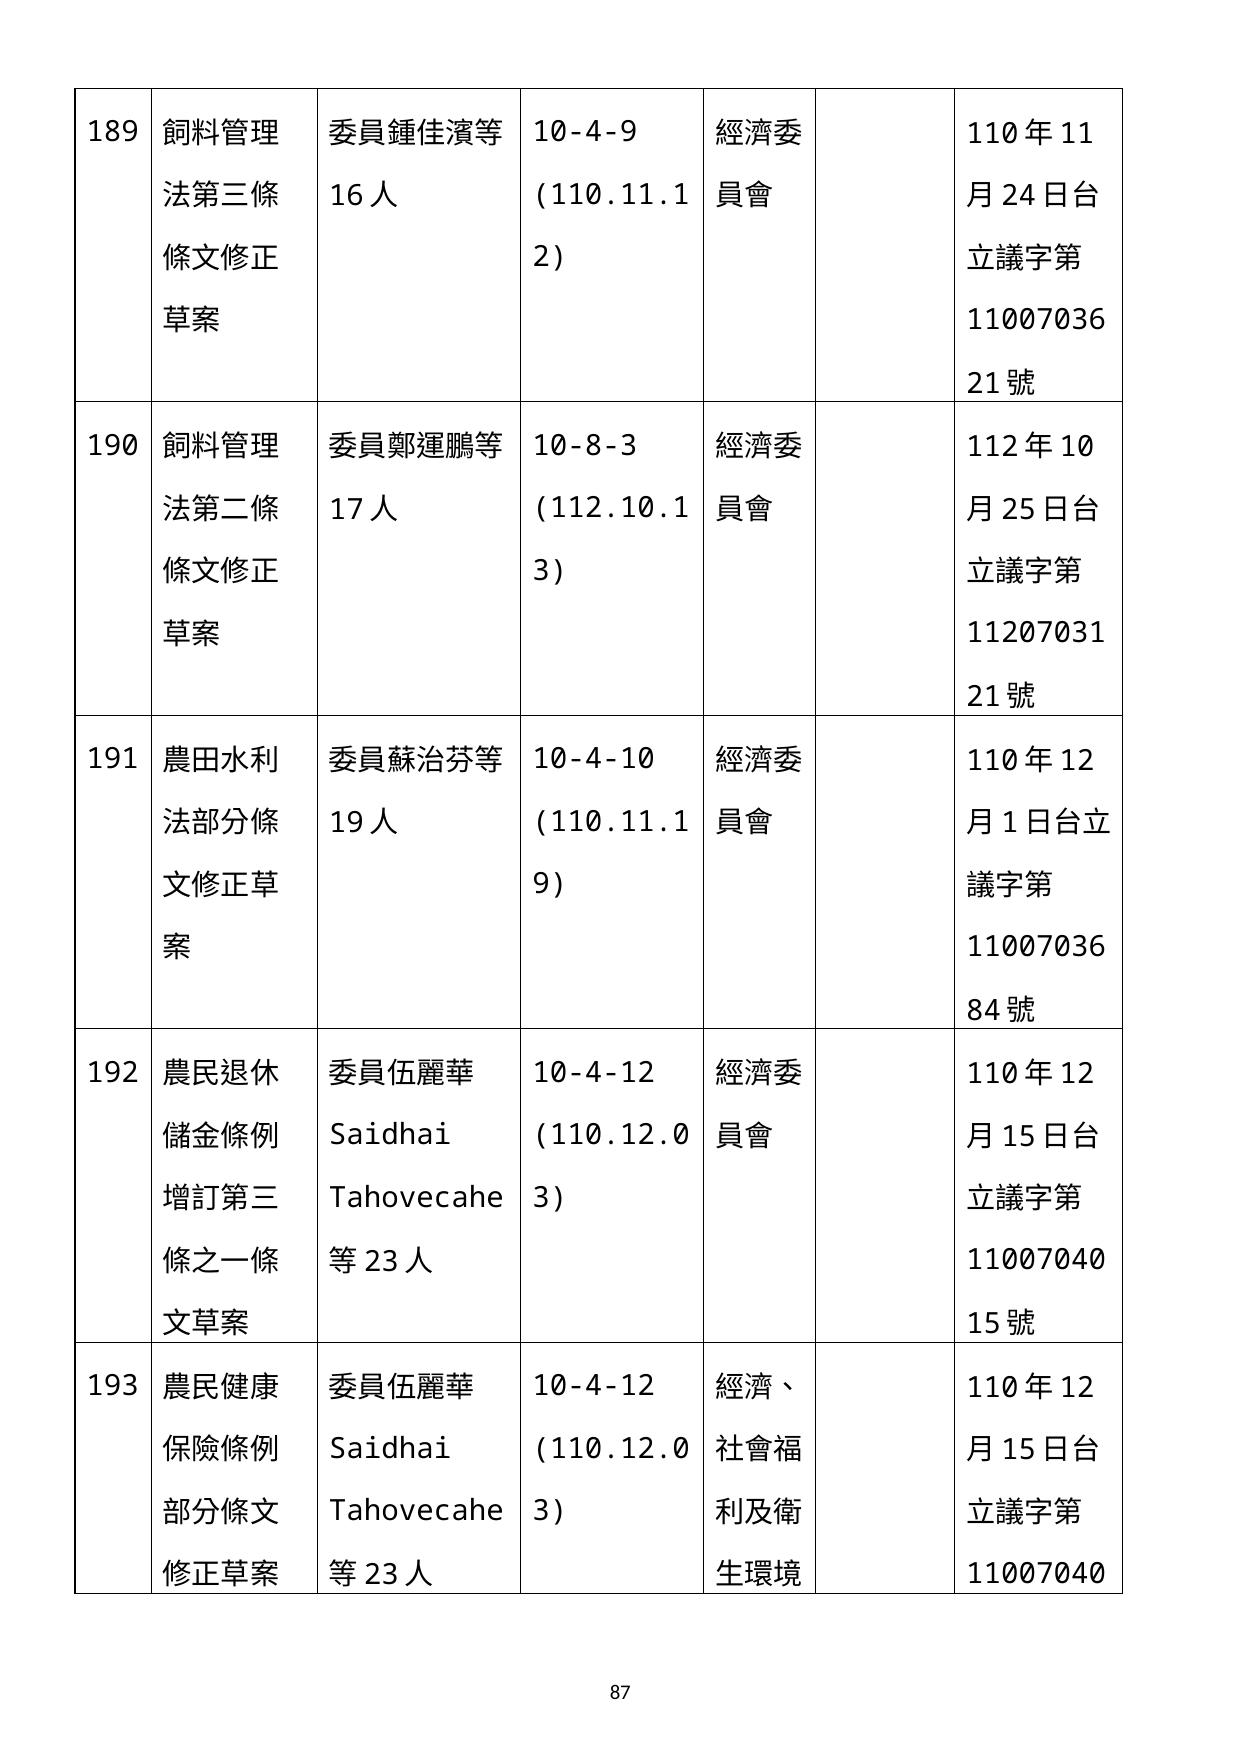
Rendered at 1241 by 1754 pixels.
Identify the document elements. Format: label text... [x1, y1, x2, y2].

table_cell 10-8-3 (112.10.13) [521, 402, 703, 715]
table_cell 110年12月15日台立議字第1100704015號 [955, 1029, 1122, 1342]
table_cell 經濟委員會 [704, 716, 815, 1028]
table_cell 委員伍麗華Saidhai Tahovecahe等23人 [318, 1029, 520, 1342]
table_cell 110年11月24日台立議字第1100703621號 [955, 89, 1122, 401]
table_cell [816, 89, 954, 401]
table_cell 191 [76, 716, 151, 1028]
table_cell 192 [76, 1029, 151, 1342]
table_cell 經濟、社會福利及衛生環境 [704, 1343, 815, 1593]
table_cell 110年12月15日台立議字第11007040 [955, 1343, 1122, 1593]
table_cell 農民健康保險條例部分條文修正草案 [152, 1343, 317, 1593]
table_cell [816, 1343, 954, 1593]
table_cell 10-4-12 (110.12.03) [521, 1029, 703, 1342]
table_cell 農民退休儲金條例增訂第三條之一條文草案 [152, 1029, 317, 1342]
table_cell 10-4-10 (110.11.19) [521, 716, 703, 1028]
table_cell 飼料管理法第三條條文修正草案 [152, 89, 317, 401]
table_cell 193 [76, 1343, 151, 1593]
table_cell 農田水利法部分條文修正草案 [152, 716, 317, 1028]
table_cell 經濟委員會 [704, 402, 815, 715]
table_cell 委員鄭運鵬等17人 [318, 402, 520, 715]
table_cell 112年10月25日台立議字第1120703121號 [955, 402, 1122, 715]
table_cell 飼料管理法第二條條文修正草案 [152, 402, 317, 715]
table_cell [816, 402, 954, 715]
table_cell [816, 716, 954, 1028]
table_cell 189 [76, 89, 151, 401]
table_cell 110年12月1日台立議字第1100703684號 [955, 716, 1122, 1028]
table_cell 經濟委員會 [704, 89, 815, 401]
table_cell 委員鍾佳濱等16人 [318, 89, 520, 401]
table_cell 190 [76, 402, 151, 715]
table_cell 10-4-9 (110.11.12) [521, 89, 703, 401]
table_cell 委員伍麗華Saidhai Tahovecahe等23人 [318, 1343, 520, 1593]
table_cell 10-4-12 (110.12.03) [521, 1343, 703, 1593]
table_cell [816, 1029, 954, 1342]
table_cell 委員蘇治芬等19人 [318, 716, 520, 1028]
table_cell 經濟委員會 [704, 1029, 815, 1342]
